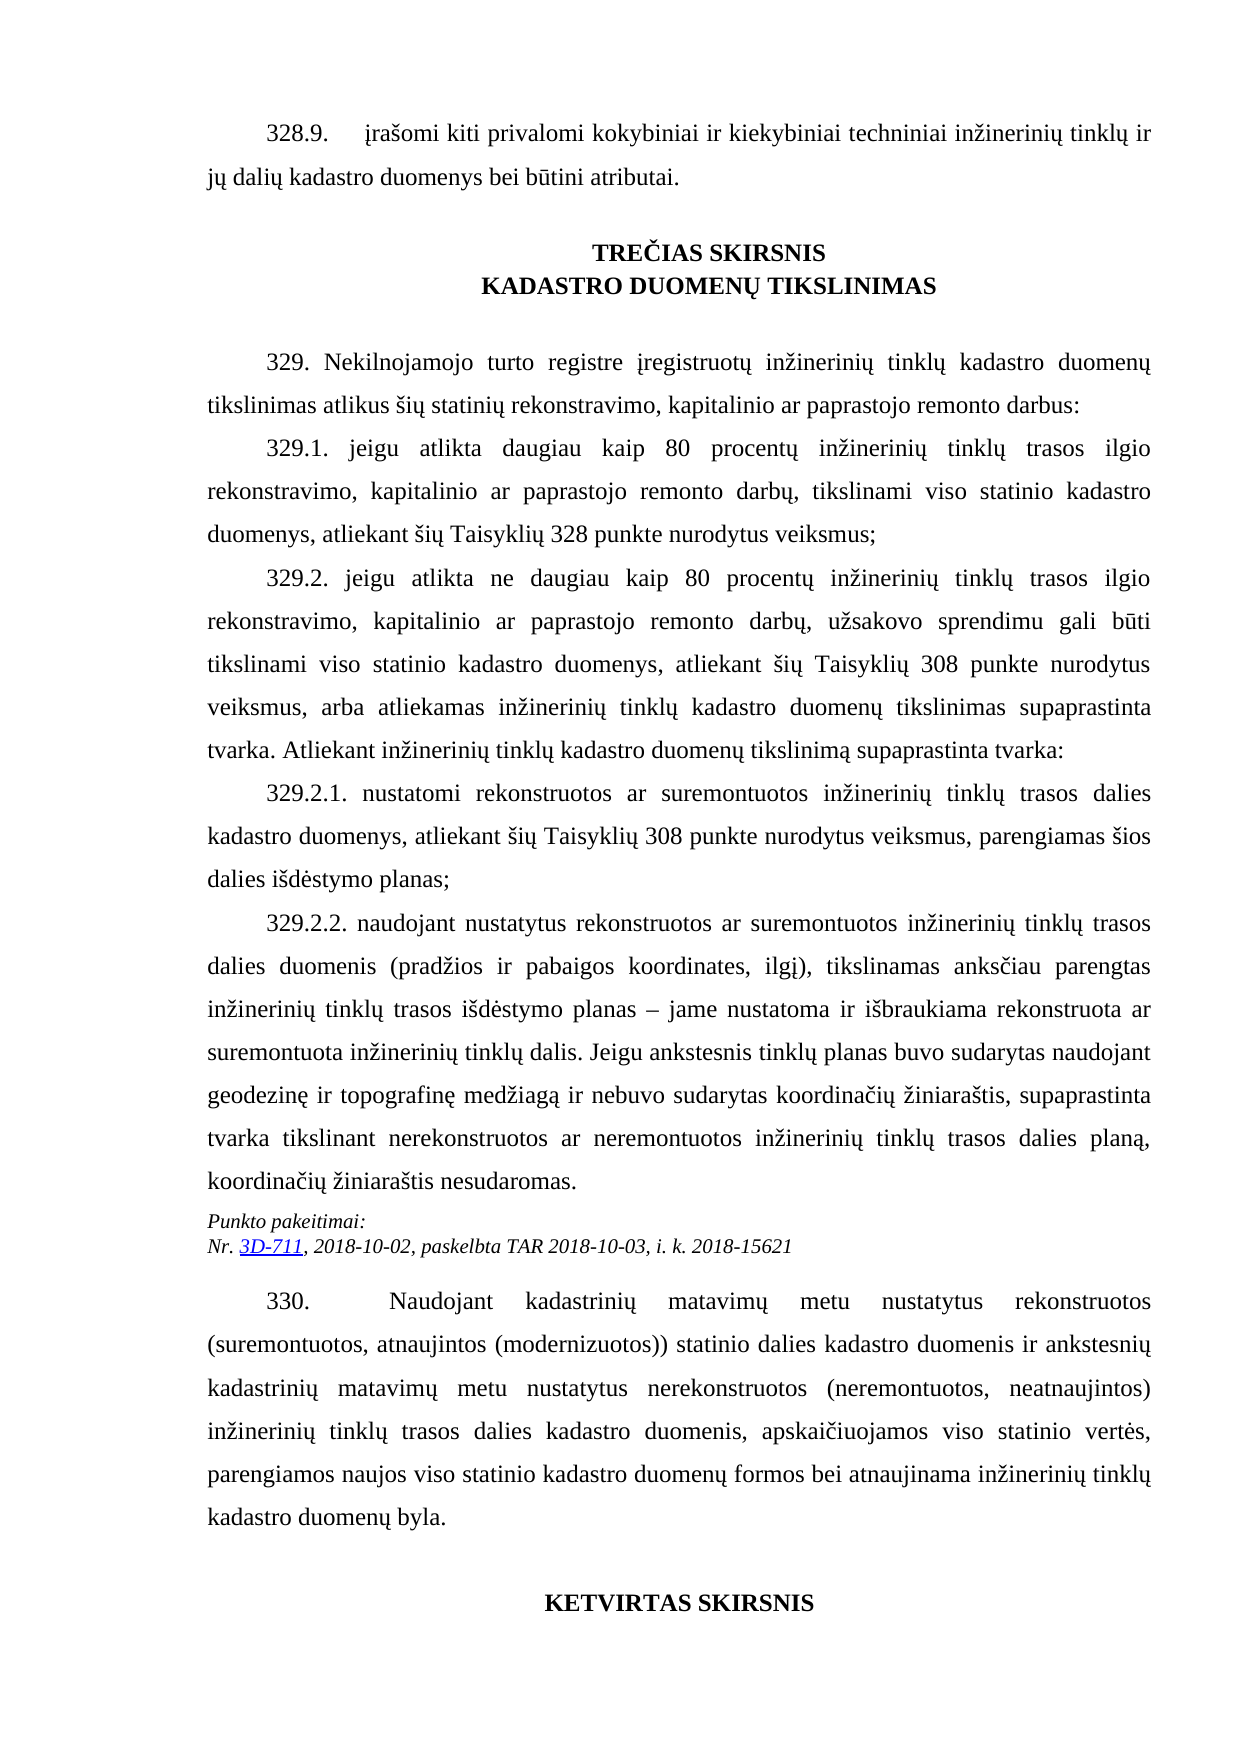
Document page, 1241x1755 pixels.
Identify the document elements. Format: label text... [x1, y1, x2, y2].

text TREČIAS SKIRSNIS [207, 238, 1152, 267]
text KETVIRTAS SKIRSNIS [207, 1588, 1152, 1617]
text 330. Naudojant kadastrinių matavimų metu nustatytus rekonstruotos (suremontuotos, atnaujintos (modernizuotos)) statinio dalies kadastro duomenis ir ankstesnių kadastrinių matavimų metu nustatytus nerekonstruotos (neremontuotos, neatnaujintos) inžinerinių tinklų trasos dalies kadastro duomenis, apskaičiuojamos viso statinio vertės, parengiamos naujos viso statinio kadastro duomenų formos bei atnaujinama inžinerinių tinklų kadastro duomenų byla. [207, 1286, 1152, 1531]
text Punkto pakeitimai: [207, 1209, 1152, 1233]
text Nr. 3D-711, 2018-10-02, paskelbta TAR 2018-10-03, i. k. 2018-15621 [207, 1233, 1152, 1258]
text 329.1. jeigu atlikta daugiau kaip 80 procentų inžinerinių tinklų trasos ilgio rekonstravimo, kapitalinio ar paprastojo remonto darbų, tikslinami viso statinio kadastro duomenys, atliekant šių Taisyklių 328 punkte nurodytus veiksmus; [207, 433, 1152, 548]
text KADASTRO DUOMENŲ TIKSLINIMAS [207, 271, 1152, 299]
text 329.2. jeigu atlikta ne daugiau kaip 80 procentų inžinerinių tinklų trasos ilgio rekonstravimo, kapitalinio ar paprastojo remonto darbų, užsakovo sprendimu gali būti tikslinami viso statinio kadastro duomenys, atliekant šių Taisyklių 308 punkte nurodytus veiksmus, arba atliekamas inžinerinių tinklų kadastro duomenų tikslinimas supaprastinta tvarka. Atliekant inžinerinių tinklų kadastro duomenų tikslinimą supaprastinta tvarka: [207, 563, 1152, 764]
text 329. Nekilnojamojo turto registre įregistruotų inžinerinių tinklų kadastro duomenų tikslinimas atlikus šių statinių rekonstravimo, kapitalinio ar paprastojo remonto darbus: [207, 347, 1152, 419]
text 328.9. įrašomi kiti privalomi kokybiniai ir kiekybiniai techniniai inžinerinių tinklų ir jų dalių kadastro duomenys bei būtini atributai. [207, 118, 1152, 190]
text 329.2.2. naudojant nustatytus rekonstruotos ar suremontuotos inžinerinių tinklų trasos dalies duomenis (pradžios ir pabaigos koordinates, ilgį), tikslinamas anksčiau parengtas inžinerinių tinklų trasos išdėstymo planas – jame nustatoma ir išbraukiama rekonstruota ar suremontuota inžinerinių tinklų dalis. Jeigu ankstesnis tinklų planas buvo sudarytas naudojant geodezinę ir topografinę medžiagą ir nebuvo sudarytas koordinačių žiniaraštis, supaprastinta tvarka tikslinant nerekonstruotos ar neremontuotos inžinerinių tinklų trasos dalies planą, koordinačių žiniaraštis nesudaromas. [207, 908, 1152, 1195]
text 329.2.1. nustatomi rekonstruotos ar suremontuotos inžinerinių tinklų trasos dalies kadastro duomenys, atliekant šių Taisyklių 308 punkte nurodytus veiksmus, parengiamas šios dalies išdėstymo planas; [207, 778, 1152, 893]
